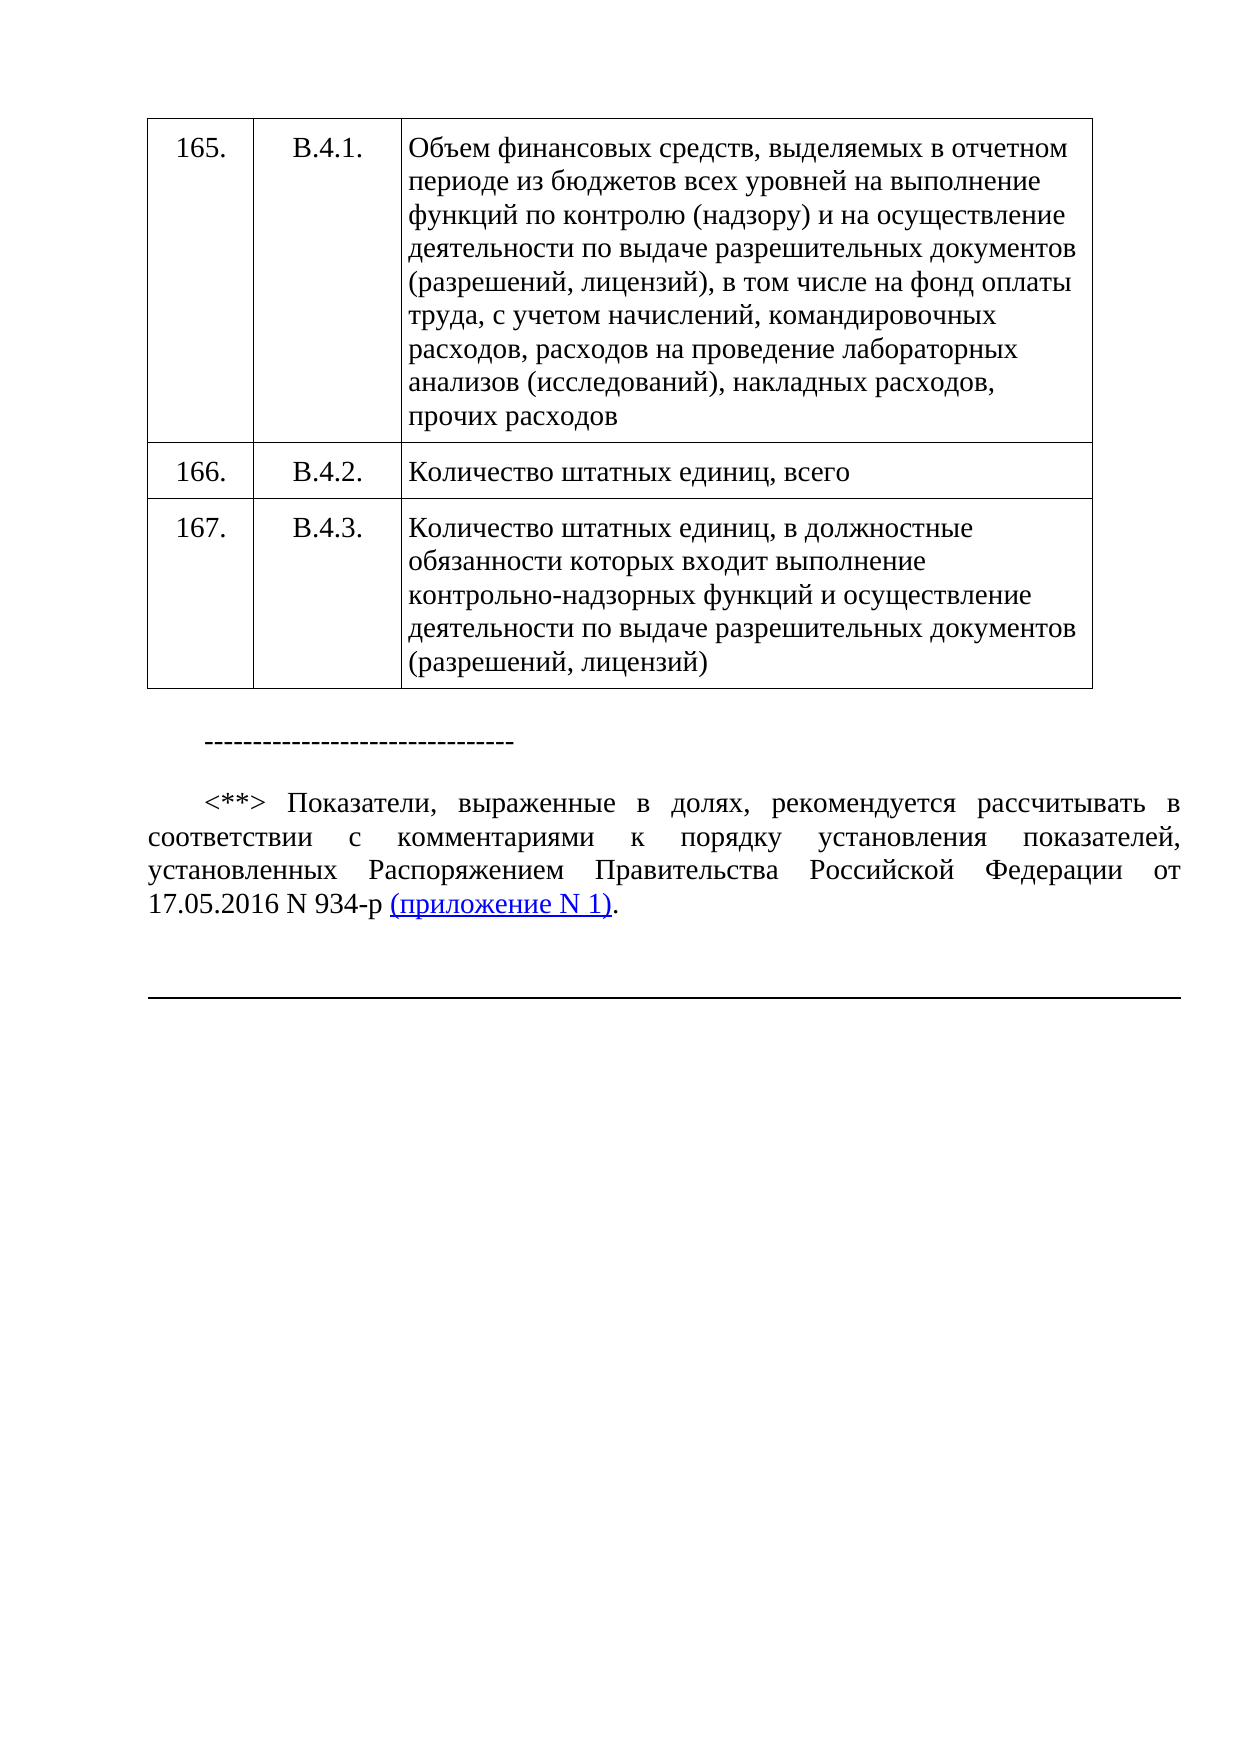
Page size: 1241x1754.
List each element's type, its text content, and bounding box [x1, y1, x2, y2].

table_cell В.4.3. [254, 499, 401, 688]
table_cell 165. [148, 119, 253, 442]
table_cell Количество штатных единиц, в должностные обязанности которых входит выполнение контрольно-надзорных функций и осуществление деятельности по выдаче разрешительных документов (разрешений, лицензий) [402, 499, 1092, 688]
text <**> Показатели, выраженные в долях, рекомендуется рассчитывать в соответствии с комментариями к порядку установления показателей, установленных Распоряжением Правительства Российской Федерации от 17.05.2016 N 934-р (приложение N 1). [148, 785, 1181, 919]
table_cell 166. [148, 443, 253, 498]
table_cell 167. [148, 499, 253, 688]
table_cell В.4.2. [254, 443, 401, 498]
table_cell Объем финансовых средств, выделяемых в отчетном периоде из бюджетов всех уровней на выполнение функций по контролю (надзору) и на осуществление деятельности по выдаче разрешительных документов (разрешений, лицензий), в том числе на фонд оплаты труда, с учетом начислений, командировочных расходов, расходов на проведение лабораторных анализов (исследований), накладных расходов, прочих расходов [402, 119, 1092, 442]
table_cell Количество штатных единиц, всего [402, 443, 1092, 498]
text -------------------------------- [148, 723, 1181, 756]
table_cell В.4.1. [254, 119, 401, 442]
